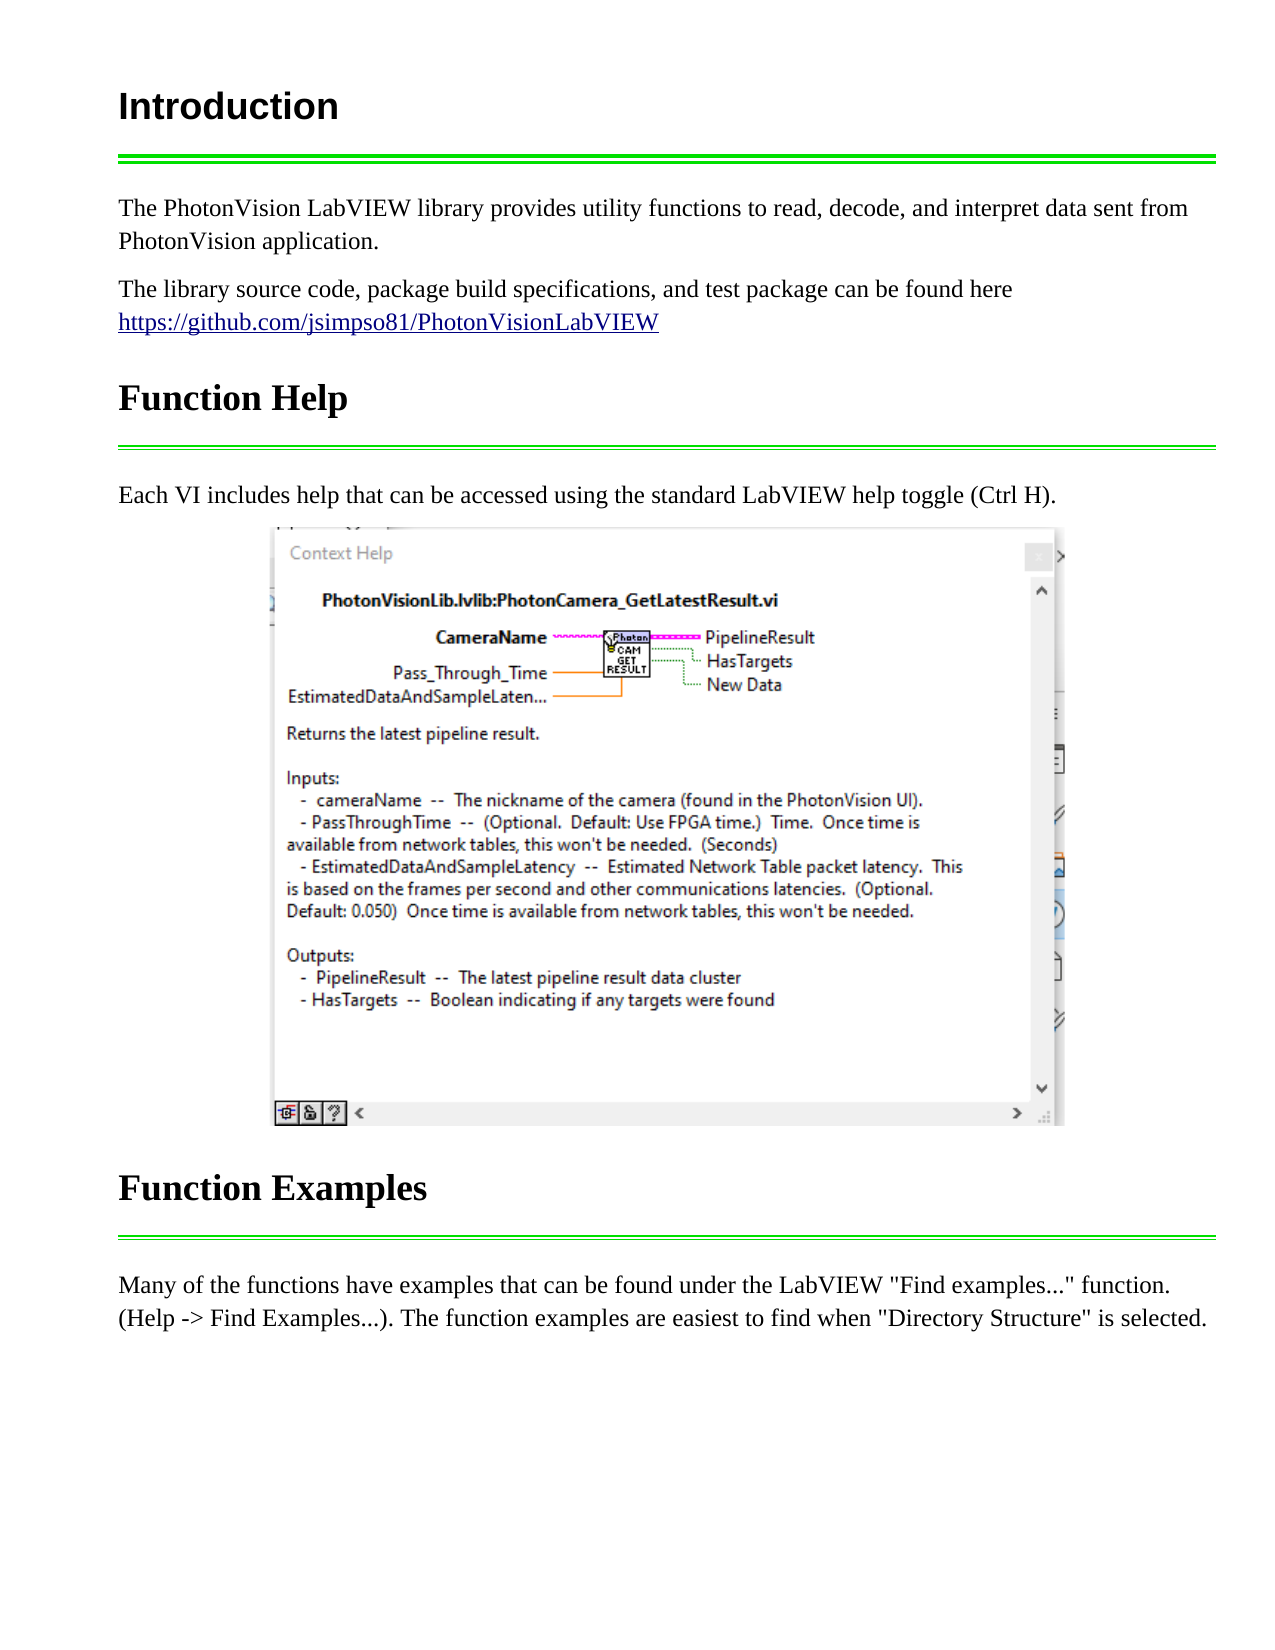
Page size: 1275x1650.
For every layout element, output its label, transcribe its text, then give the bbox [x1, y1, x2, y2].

subtitle Function Examples [118, 1166, 1216, 1209]
picture [269, 527, 1065, 1126]
text The PhotonVision LabVIEW library provides utility functions to read, decode, and interpret data sent from PhotonVision application. [118, 193, 1216, 255]
text Many of the functions have examples that can be found under the LabVIEW "Find examples..." function. (Help -> Find Examples...). The function examples are easiest to find when "Directory Structure" is selected. [118, 1270, 1216, 1331]
subtitle Introduction [118, 84, 1216, 128]
subtitle Function Help [118, 376, 1216, 419]
text Each VI includes help that can be accessed using the standard LabVIEW help toggle (Ctrl H). [118, 480, 1216, 508]
text The library source code, package build specifications, and test package can be found here https://github.com/jsimpso81/PhotonVisionLabVIEW [118, 274, 1216, 336]
